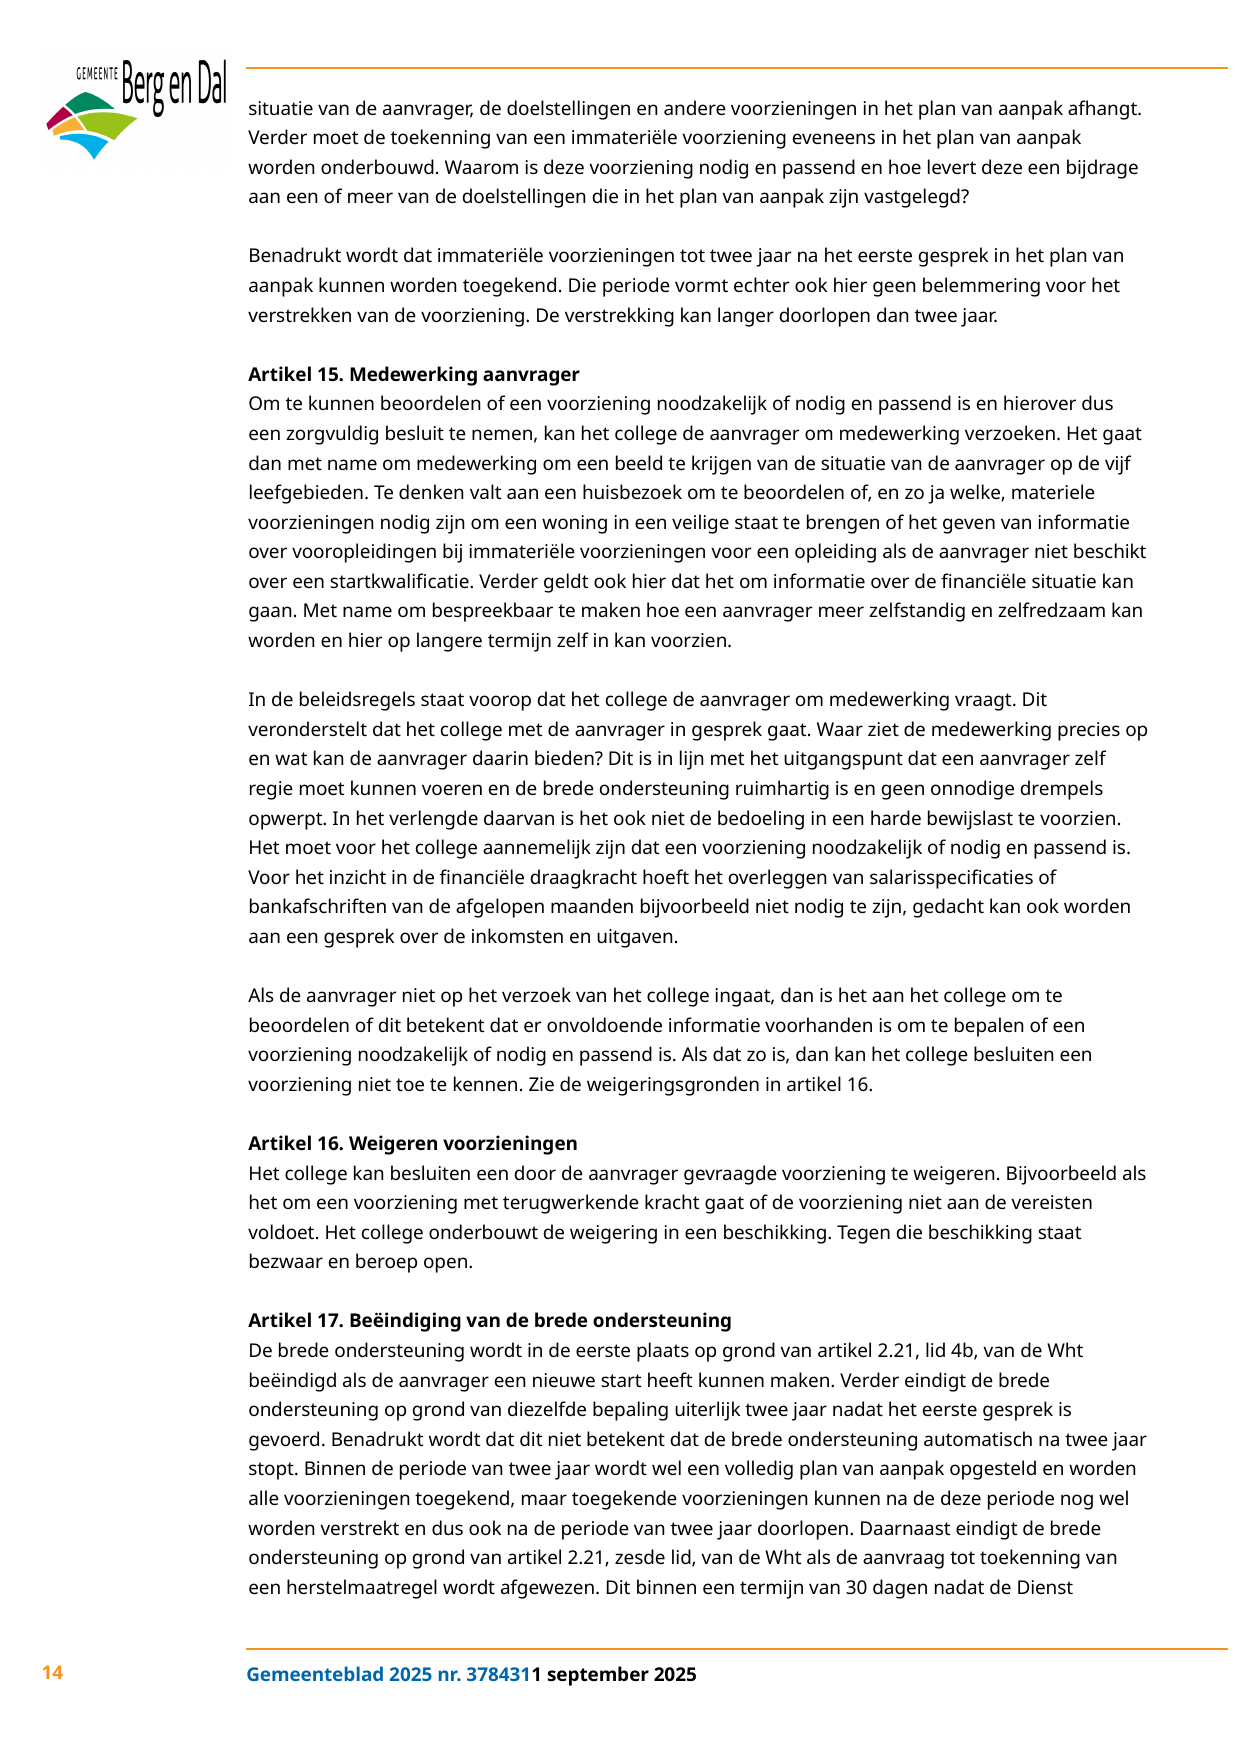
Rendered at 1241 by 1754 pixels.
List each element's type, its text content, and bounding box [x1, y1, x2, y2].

text Artikel 15. Medewerking aanvrager [248, 361, 1152, 387]
text De brede ondersteuning wordt in de eerste plaats op grond van artikel 2.21, lid 4b, van de Wht beëindigd als de aanvrager een nieuwe start heeft kunnen maken. Verder eindigt de brede ondersteuning op grond van diezelfde bepaling uiterlijk twee jaar nadat het eerste gesprek is gevoerd. Benadrukt wordt dat dit niet betekent dat de brede ondersteuning automatisch na twee jaar stopt. Binnen de periode van twee jaar wordt wel een volledig plan van aanpak opgesteld en worden alle voorzieningen toegekend, maar toegekende voorzieningen kunnen na de deze periode nog wel worden verstrekt en dus ook na de periode van twee jaar doorlopen. Daarnaast eindigt de brede ondersteuning op grond van artikel 2.21, zesde lid, van de Wht als de aanvraag tot toekenning van een herstelmaatregel wordt afgewezen. Dit binnen een termijn van 30 dagen nadat de Dienst [248, 1337, 1152, 1600]
text Als de aanvrager niet op het verzoek van het college ingaat, dan is het aan het college om te beoordelen of dit betekent dat er onvoldoende informatie voorhanden is om te bepalen of een voorziening noodzakelijk of nodig en passend is. Als dat zo is, dan kan het college besluiten een voorziening niet toe te kennen. Zie de weigeringsgronden in artikel 16. [248, 982, 1152, 1097]
text Artikel 16. Weigeren voorzieningen [248, 1130, 1152, 1156]
text Artikel 17. Beëindiging van de brede ondersteuning [248, 1308, 1152, 1333]
picture [41, 47, 231, 172]
text Om te kunnen beoordelen of een voorziening noodzakelijk of nodig en passend is en hierover dus een zorgvuldig besluit te nemen, kan het college de aanvrager om medewerking verzoeken. Het gaat dan met name om medewerking om een beeld te krijgen van de situatie van de aanvrager op de vijf leefgebieden. Te denken valt aan een huisbezoek om te beoordelen of, en zo ja welke, materiele voorzieningen nodig zijn om een woning in een veilige staat te brengen of het geven van informatie over vooropleidingen bij immateriële voorzieningen voor een opleiding als de aanvrager niet beschikt over een startkwalificatie. Verder geldt ook hier dat het om informatie over de financiële situatie kan gaan. Met name om bespreekbaar te maken hoe een aanvrager meer zelfstandig en zelfredzaam kan worden en hier op langere termijn zelf in kan voorzien. [248, 391, 1152, 653]
text In de beleidsregels staat voorop dat het college de aanvrager om medewerking vraagt. Dit veronderstelt dat het college met de aanvrager in gesprek gaat. Waar ziet de medewerking precies op en wat kan de aanvrager daarin bieden? Dit is in lijn met het uitgangspunt dat een aanvrager zelf regie moet kunnen voeren en de brede ondersteuning ruimhartig is en geen onnodige drempels opwerpt. In het verlengde daarvan is het ook niet de bedoeling in een harde bewijslast te voorzien. Het moet voor het college aannemelijk zijn dat een voorziening noodzakelijk of nodig en passend is. Voor het inzicht in de financiële draagkracht hoeft het overleggen van salarisspecificaties of bankafschriften van de afgelopen maanden bijvoorbeeld niet nodig te zijn, gedacht kan ook worden aan een gesprek over de inkomsten en uitgaven. [248, 686, 1152, 949]
text Benadrukt wordt dat immateriële voorzieningen tot twee jaar na het eerste gesprek in het plan van aanpak kunnen worden toegekend. Die periode vormt echter ook hier geen belemmering voor het verstrekken van de voorziening. De verstrekking kan langer doorlopen dan twee jaar. [248, 243, 1152, 328]
text situatie van de aanvrager, de doelstellingen en andere voorzieningen in het plan van aanpak afhangt. Verder moet de toekenning van een immateriële voorziening eveneens in het plan van aanpak worden onderbouwd. Waarom is deze voorziening nodig en passend en hoe levert deze een bijdrage aan een of meer van de doelstellingen die in het plan van aanpak zijn vastgelegd? [248, 95, 1152, 209]
text Het college kan besluiten een door de aanvrager gevraagde voorziening te weigeren. Bijvoorbeeld als het om een voorziening met terugwerkende kracht gaat of de voorziening niet aan de vereisten voldoet. Het college onderbouwt de weigering in een beschikking. Tegen die beschikking staat bezwaar en beroep open. [248, 1160, 1152, 1274]
